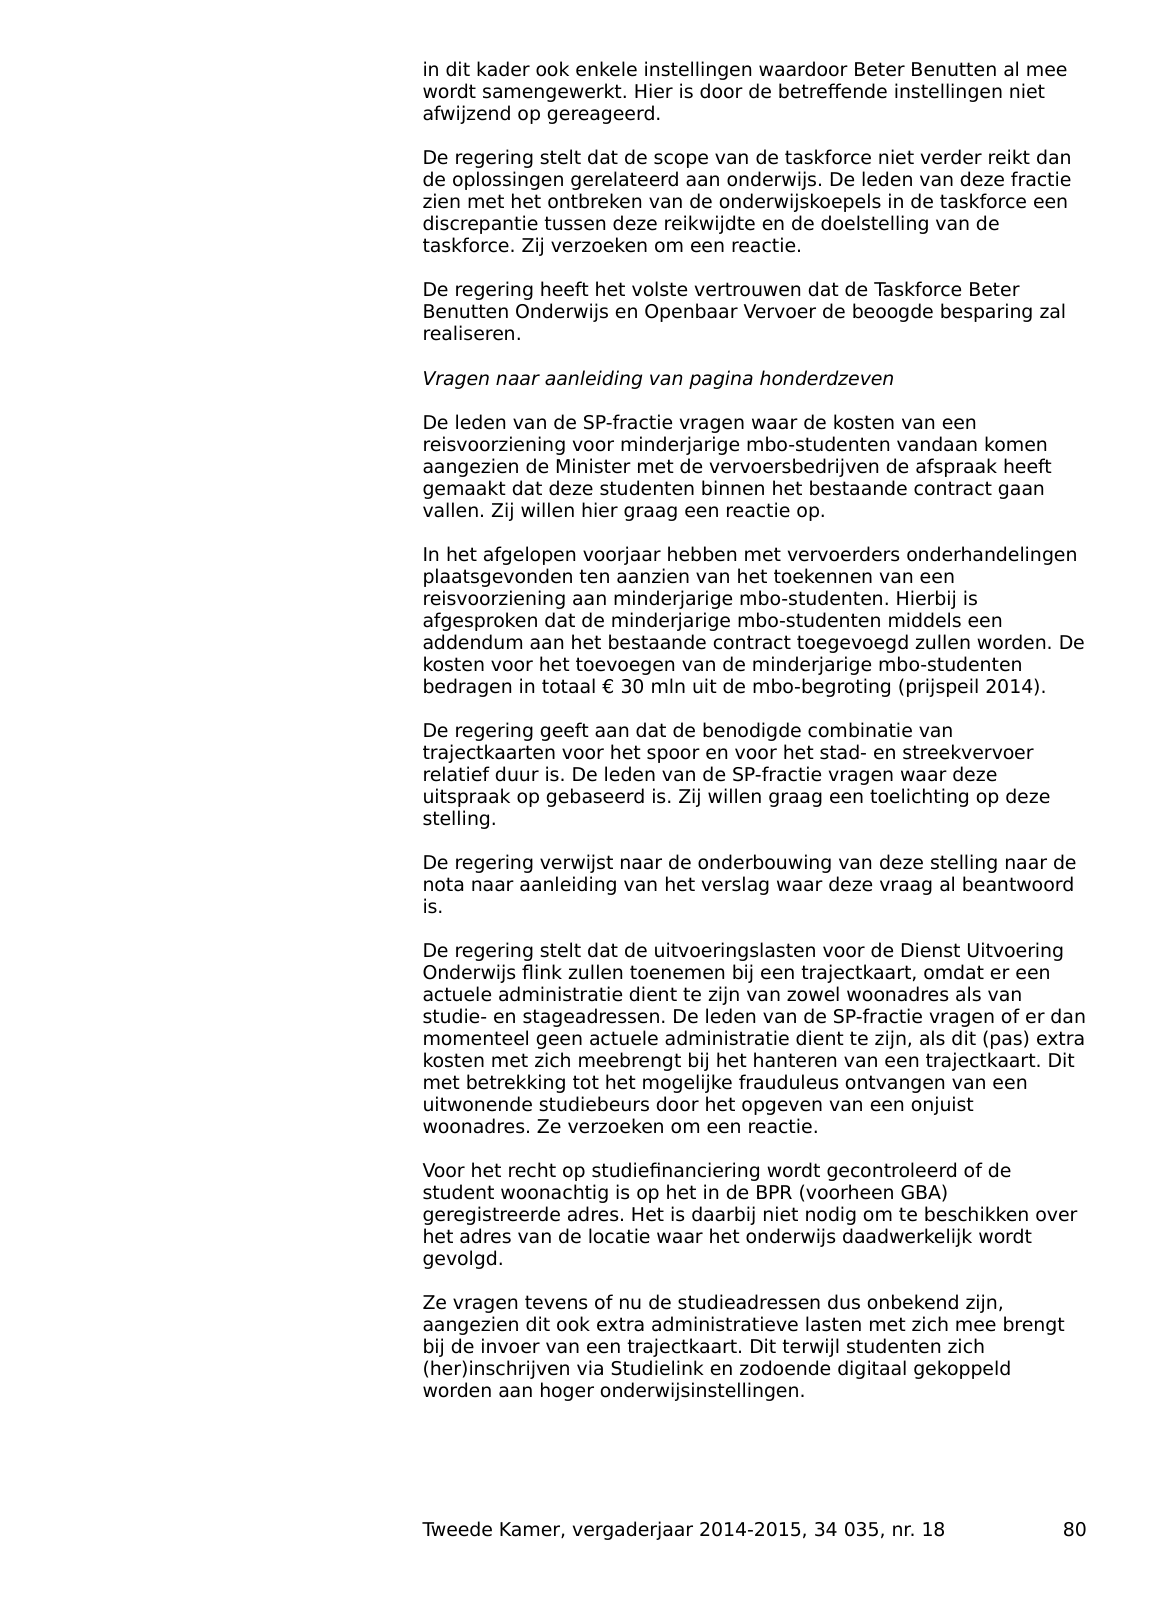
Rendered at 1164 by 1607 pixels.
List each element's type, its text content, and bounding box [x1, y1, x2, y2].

text In het afgelopen voorjaar hebben met vervoerders onderhandelingen plaatsgevonden ten aanzien van het toekennen van een reisvoorziening aan minderjarige mbo-studenten. Hierbij is afgesproken dat de minderjarige mbo-studenten middels een addendum aan het bestaande contract toegevoegd zullen worden. De kosten voor het toevoegen van de minderjarige mbo-studenten bedragen in totaal € 30 mln uit de mbo-begroting (prijspeil 2014). [422, 544, 1087, 697]
text De regering geeft aan dat de benodigde combinatie van trajectkaarten voor het spoor en voor het stad- en streekvervoer relatief duur is. De leden van de SP-fractie vragen waar deze uitspraak op gebaseerd is. Zij willen graag een toelichting op deze stelling. [422, 720, 1087, 829]
text De regering verwijst naar de onderbouwing van deze stelling naar de nota naar aanleiding van het verslag waar deze vraag al beantwoord is. [422, 852, 1087, 918]
text Voor het recht op studiefinanciering wordt gecontroleerd of de student woonachtig is op het in de BPR (voorheen GBA) geregistreerde adres. Het is daarbij niet nodig om te beschikken over het adres van de locatie waar het onderwijs daadwerkelijk wordt gevolgd. [422, 1160, 1087, 1270]
text De regering stelt dat de uitvoeringslasten voor de Dienst Uitvoering Onderwijs flink zullen toenemen bij een trajectkaart, omdat er een actuele administratie dient te zijn van zowel woonadres als van studie- en stageadressen. De leden van de SP-fractie vragen of er dan momenteel geen actuele administratie dient te zijn, als dit (pas) extra kosten met zich meebrengt bij het hanteren van een trajectkaart. Dit met betrekking tot het mogelijke frauduleus ontvangen van een uitwonende studiebeurs door het opgeven van een onjuist woonadres. Ze verzoeken om een reactie. [422, 940, 1087, 1138]
text Ze vragen tevens of nu de studieadressen dus onbekend zijn, aangezien dit ook extra administratieve lasten met zich mee brengt bij de invoer van een trajectkaart. Dit terwijl studenten zich (her)inschrijven via Studielink en zodoende digitaal gekoppeld worden aan hoger onderwijsinstellingen. [422, 1292, 1087, 1402]
text De regering heeft het volste vertrouwen dat de Taskforce Beter Benutten Onderwijs en Openbaar Vervoer de beoogde besparing zal realiseren. [422, 279, 1087, 345]
subtitle Vragen naar aanleiding van pagina honderdzeven [422, 367, 1087, 389]
text in dit kader ook enkele instellingen waardoor Beter Benutten al mee wordt samengewerkt. Hier is door de betreffende instellingen niet afwijzend op gereageerd. [422, 59, 1087, 125]
text De regering stelt dat de scope van de taskforce niet verder reikt dan de oplossingen gerelateerd aan onderwijs. De leden van deze fractie zien met het ontbreken van de onderwijskoepels in de taskforce een discrepantie tussen deze reikwijdte en de doelstelling van de taskforce. Zij verzoeken om een reactie. [422, 147, 1087, 257]
text De leden van de SP-fractie vragen waar de kosten van een reisvoorziening voor minderjarige mbo-studenten vandaan komen aangezien de Minister met de vervoersbedrijven de afspraak heeft gemaakt dat deze studenten binnen het bestaande contract gaan vallen. Zij willen hier graag een reactie op. [422, 412, 1087, 521]
